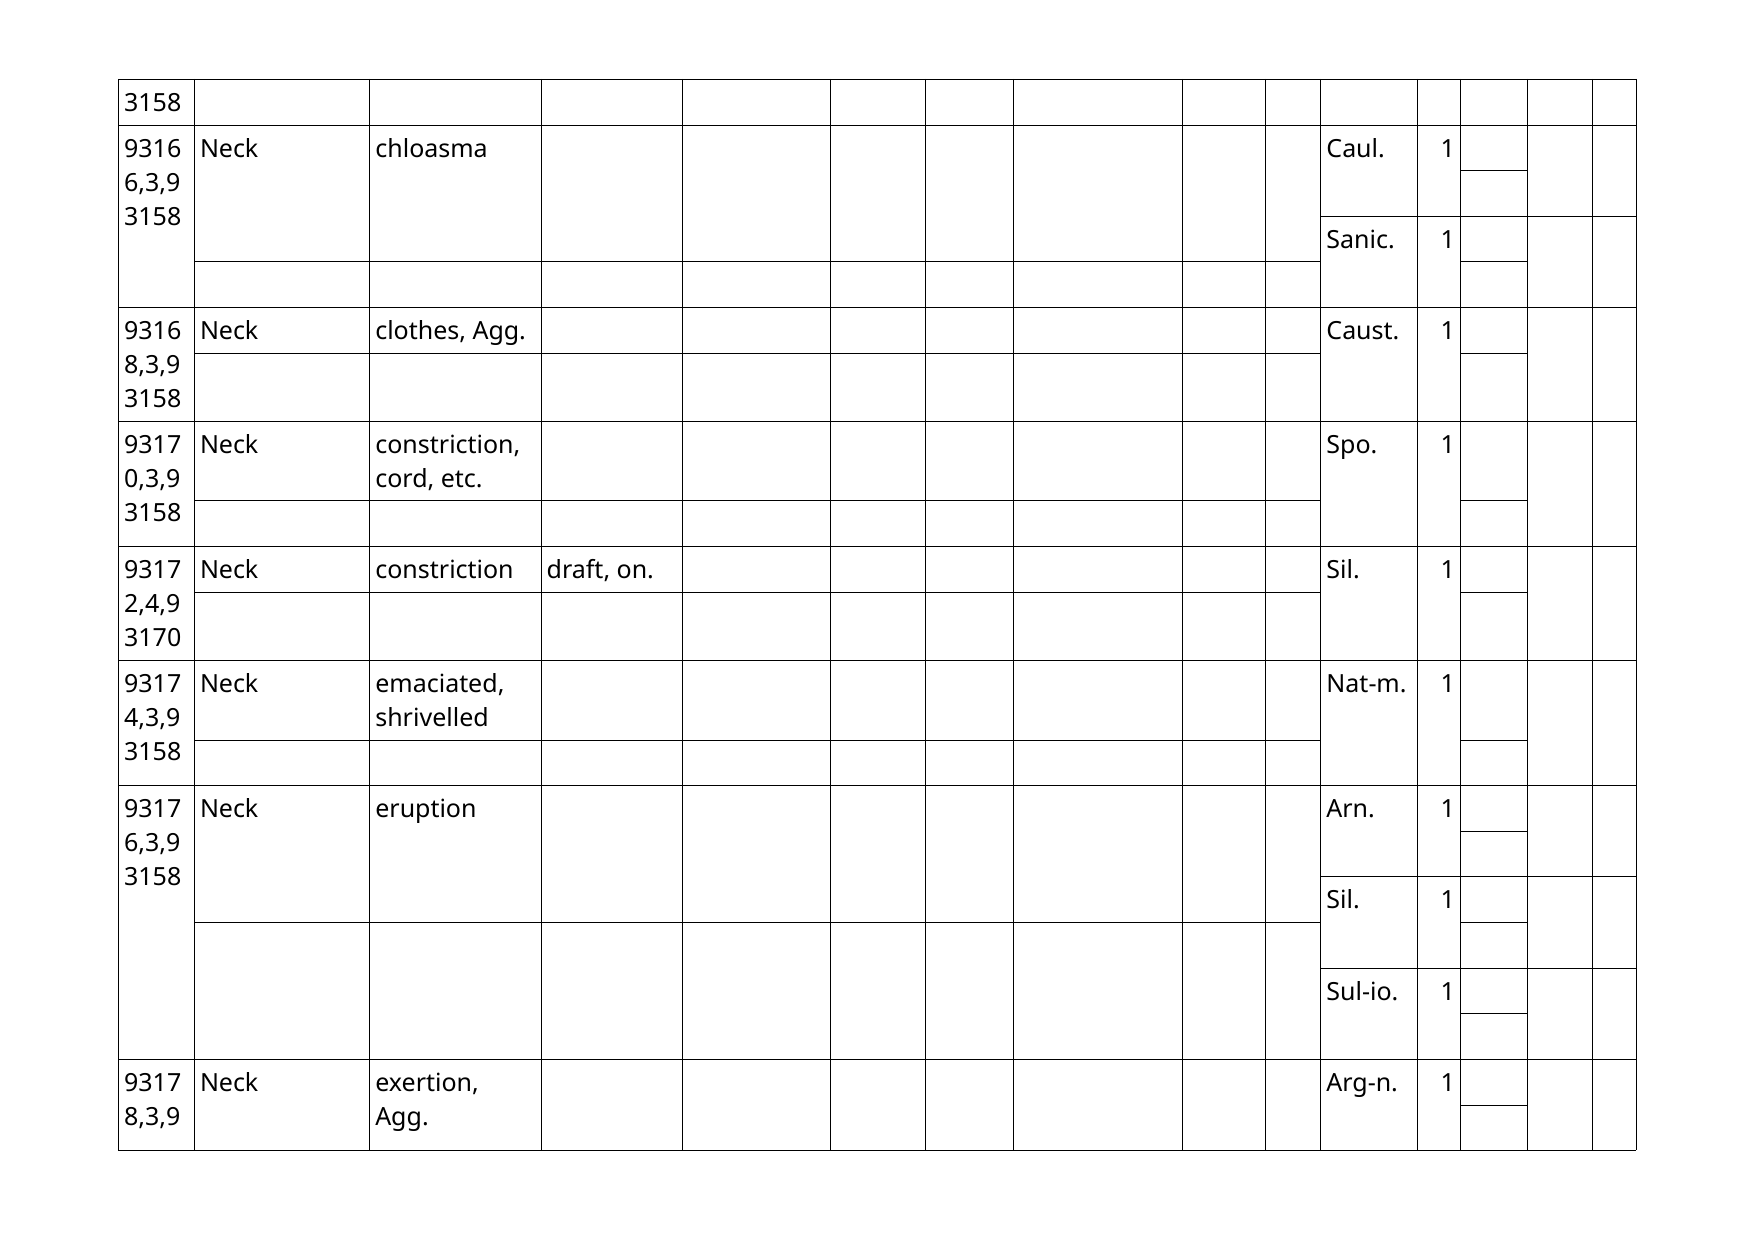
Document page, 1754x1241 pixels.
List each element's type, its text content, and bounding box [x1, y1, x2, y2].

table_cell [542, 262, 682, 307]
table_cell [1266, 661, 1320, 739]
table_cell [1461, 593, 1527, 660]
table_cell [1593, 661, 1636, 785]
table_cell [1461, 832, 1527, 876]
table_cell [1593, 877, 1636, 968]
table_cell [1461, 661, 1527, 739]
table_cell [1461, 217, 1527, 261]
table_cell 93172,4,93170 [119, 547, 194, 660]
table_cell [542, 126, 682, 261]
table_cell 93178,3,9 [119, 1060, 194, 1150]
table_cell [1461, 1106, 1527, 1150]
table_cell [926, 126, 1013, 261]
table_cell 1 [1418, 547, 1460, 660]
table_cell [1461, 877, 1527, 922]
table_cell [683, 1060, 830, 1150]
table_cell Neck [195, 308, 369, 353]
table_cell [1528, 126, 1592, 216]
table_cell [1014, 661, 1182, 739]
table_cell [831, 80, 925, 124]
table_cell [683, 547, 830, 592]
table_cell 1 [1418, 422, 1460, 546]
table_cell [370, 354, 541, 421]
table_cell [1266, 262, 1320, 307]
table_cell [1014, 923, 1182, 1059]
table_cell [926, 741, 1013, 785]
table_cell [195, 354, 369, 421]
table_cell [1418, 80, 1460, 124]
table_cell Neck [195, 661, 369, 739]
table_cell [1528, 786, 1592, 876]
table_cell 3158 [119, 80, 194, 124]
table_cell [1593, 80, 1636, 124]
table_cell [1266, 1060, 1320, 1150]
table_cell [1461, 969, 1527, 1013]
table_cell [1183, 501, 1265, 546]
table_cell 93174,3,93158 [119, 661, 194, 785]
table_cell [1266, 786, 1320, 922]
table_cell [1183, 547, 1265, 592]
table_cell [542, 1060, 682, 1150]
table_cell [683, 262, 830, 307]
table_cell [1183, 354, 1265, 421]
table_cell emaciated, shrivelled [370, 661, 541, 739]
table_cell [542, 501, 682, 546]
table_cell [1461, 786, 1527, 831]
table_cell [926, 354, 1013, 421]
table_cell [542, 308, 682, 353]
table_cell [542, 786, 682, 922]
table_cell Nat-m. [1321, 661, 1417, 785]
table_cell [1014, 262, 1182, 307]
table_cell [1528, 661, 1592, 785]
table_cell clothes, Agg. [370, 308, 541, 353]
table_cell Caust. [1321, 308, 1417, 421]
table_cell [195, 923, 369, 1059]
table_cell [683, 923, 830, 1059]
table_cell [1593, 308, 1636, 421]
table_cell [1528, 422, 1592, 546]
table_cell [1014, 1060, 1182, 1150]
table_cell [1461, 501, 1527, 546]
table_cell [831, 593, 925, 660]
table_cell Caul. [1321, 126, 1417, 216]
table_cell [1266, 741, 1320, 785]
table_cell [542, 422, 682, 500]
table_cell [926, 308, 1013, 353]
table_cell [1593, 1060, 1636, 1150]
table_cell [1183, 593, 1265, 660]
table_cell 93168,3,93158 [119, 308, 194, 421]
table_cell [831, 126, 925, 261]
table_cell [195, 501, 369, 546]
table_cell [683, 80, 830, 124]
table_cell [370, 501, 541, 546]
table_cell 1 [1418, 217, 1460, 307]
table_cell [926, 262, 1013, 307]
table_cell [1014, 547, 1182, 592]
table_cell [1183, 923, 1265, 1059]
table_cell [1183, 661, 1265, 739]
table_cell 1 [1418, 969, 1460, 1059]
table_cell [195, 262, 369, 307]
table_cell [1593, 126, 1636, 216]
table_cell Neck [195, 126, 369, 261]
table_cell Sanic. [1321, 217, 1417, 307]
table_cell [926, 661, 1013, 739]
table_cell 1 [1418, 126, 1460, 216]
table_cell [1183, 308, 1265, 353]
table_cell [1461, 923, 1527, 968]
table_cell [1014, 593, 1182, 660]
table_cell [370, 923, 541, 1059]
table_cell [926, 80, 1013, 124]
table_cell [1461, 80, 1527, 124]
table_cell [542, 661, 682, 739]
table_cell Neck [195, 422, 369, 500]
table_cell [542, 741, 682, 785]
table_cell [195, 80, 369, 124]
table_cell [1461, 262, 1527, 307]
table_cell [1014, 354, 1182, 421]
table_cell draft, on. [542, 547, 682, 592]
table_cell [370, 593, 541, 660]
table_cell [831, 547, 925, 592]
table_cell [1183, 1060, 1265, 1150]
table_cell Sil. [1321, 877, 1417, 968]
table_cell [926, 1060, 1013, 1150]
table_cell [1183, 741, 1265, 785]
table_cell [926, 923, 1013, 1059]
table_cell [1461, 422, 1527, 500]
table_cell [831, 354, 925, 421]
table_cell [1528, 547, 1592, 660]
table_cell [683, 422, 830, 500]
table_cell [831, 422, 925, 500]
table_cell [1461, 126, 1527, 170]
table_cell [1266, 126, 1320, 261]
table_cell [1266, 422, 1320, 500]
table_cell [1183, 262, 1265, 307]
table_cell [542, 593, 682, 660]
table_cell [1014, 126, 1182, 261]
table_cell [831, 262, 925, 307]
table_cell [370, 262, 541, 307]
table_cell [683, 354, 830, 421]
table_cell [683, 593, 830, 660]
table_cell [683, 661, 830, 739]
table_cell 1 [1418, 786, 1460, 876]
table_cell Neck [195, 547, 369, 592]
table_cell [1014, 501, 1182, 546]
table_cell [542, 923, 682, 1059]
table_cell [1461, 1060, 1527, 1104]
table_cell [926, 593, 1013, 660]
table_cell [683, 126, 830, 261]
table_cell [683, 741, 830, 785]
table_cell [926, 422, 1013, 500]
table_cell Neck [195, 1060, 369, 1150]
table_cell [1183, 126, 1265, 261]
table_cell [1266, 501, 1320, 546]
table_cell Arg-n. [1321, 1060, 1417, 1150]
table_cell [1461, 547, 1527, 592]
table_cell [1593, 969, 1636, 1059]
table_cell [926, 547, 1013, 592]
table_cell [1014, 741, 1182, 785]
table_cell Spo. [1321, 422, 1417, 546]
table_cell [1183, 80, 1265, 124]
table_cell 1 [1418, 877, 1460, 968]
table_cell eruption [370, 786, 541, 922]
table_cell [1528, 217, 1592, 307]
table_cell Neck [195, 786, 369, 922]
table_cell Sul-io. [1321, 969, 1417, 1059]
table_cell [831, 661, 925, 739]
table_cell [831, 501, 925, 546]
table_cell [831, 786, 925, 922]
table_cell [1461, 171, 1527, 216]
table_cell constriction [370, 547, 541, 592]
table_cell [542, 354, 682, 421]
table_cell [1593, 422, 1636, 546]
table_cell [1461, 741, 1527, 785]
table_cell [1014, 422, 1182, 500]
table_cell chloasma [370, 126, 541, 261]
table_cell [1593, 217, 1636, 307]
table_cell [1266, 923, 1320, 1059]
table_cell [1528, 1060, 1592, 1150]
table_cell [1014, 80, 1182, 124]
table_cell [1266, 80, 1320, 124]
table_cell [1266, 547, 1320, 592]
table_cell [831, 741, 925, 785]
table_cell [1528, 969, 1592, 1059]
table_cell [195, 741, 369, 785]
table_cell [370, 741, 541, 785]
table_cell [1461, 1014, 1527, 1059]
table_cell 93166,3,93158 [119, 126, 194, 307]
table_cell [1014, 786, 1182, 922]
table_cell [1014, 308, 1182, 353]
table_cell [683, 786, 830, 922]
table_cell [1266, 354, 1320, 421]
table_cell 93170,3,93158 [119, 422, 194, 546]
table_cell 1 [1418, 308, 1460, 421]
table_cell [1461, 354, 1527, 421]
table_cell [1461, 308, 1527, 353]
table_cell [831, 923, 925, 1059]
table_cell constriction, cord, etc. [370, 422, 541, 500]
table_cell 93176,3,93158 [119, 786, 194, 1059]
table_cell 1 [1418, 1060, 1460, 1150]
table_cell [542, 80, 682, 124]
table_cell [1266, 308, 1320, 353]
table_cell [1528, 80, 1592, 124]
table_cell [926, 786, 1013, 922]
table_cell [370, 80, 541, 124]
table_cell [831, 1060, 925, 1150]
table_cell [683, 501, 830, 546]
table_cell [1528, 308, 1592, 421]
table_cell [1321, 80, 1417, 124]
table_cell 1 [1418, 661, 1460, 785]
table_cell [1593, 786, 1636, 876]
table_cell [1266, 593, 1320, 660]
table_cell [1183, 422, 1265, 500]
table_cell [831, 308, 925, 353]
table_cell [1528, 877, 1592, 968]
table_cell [683, 308, 830, 353]
table_cell [1183, 786, 1265, 922]
table_cell [926, 501, 1013, 546]
table_cell [1593, 547, 1636, 660]
table_cell Arn. [1321, 786, 1417, 876]
table_cell exertion, Agg. [370, 1060, 541, 1150]
table_cell [195, 593, 369, 660]
table_cell Sil. [1321, 547, 1417, 660]
